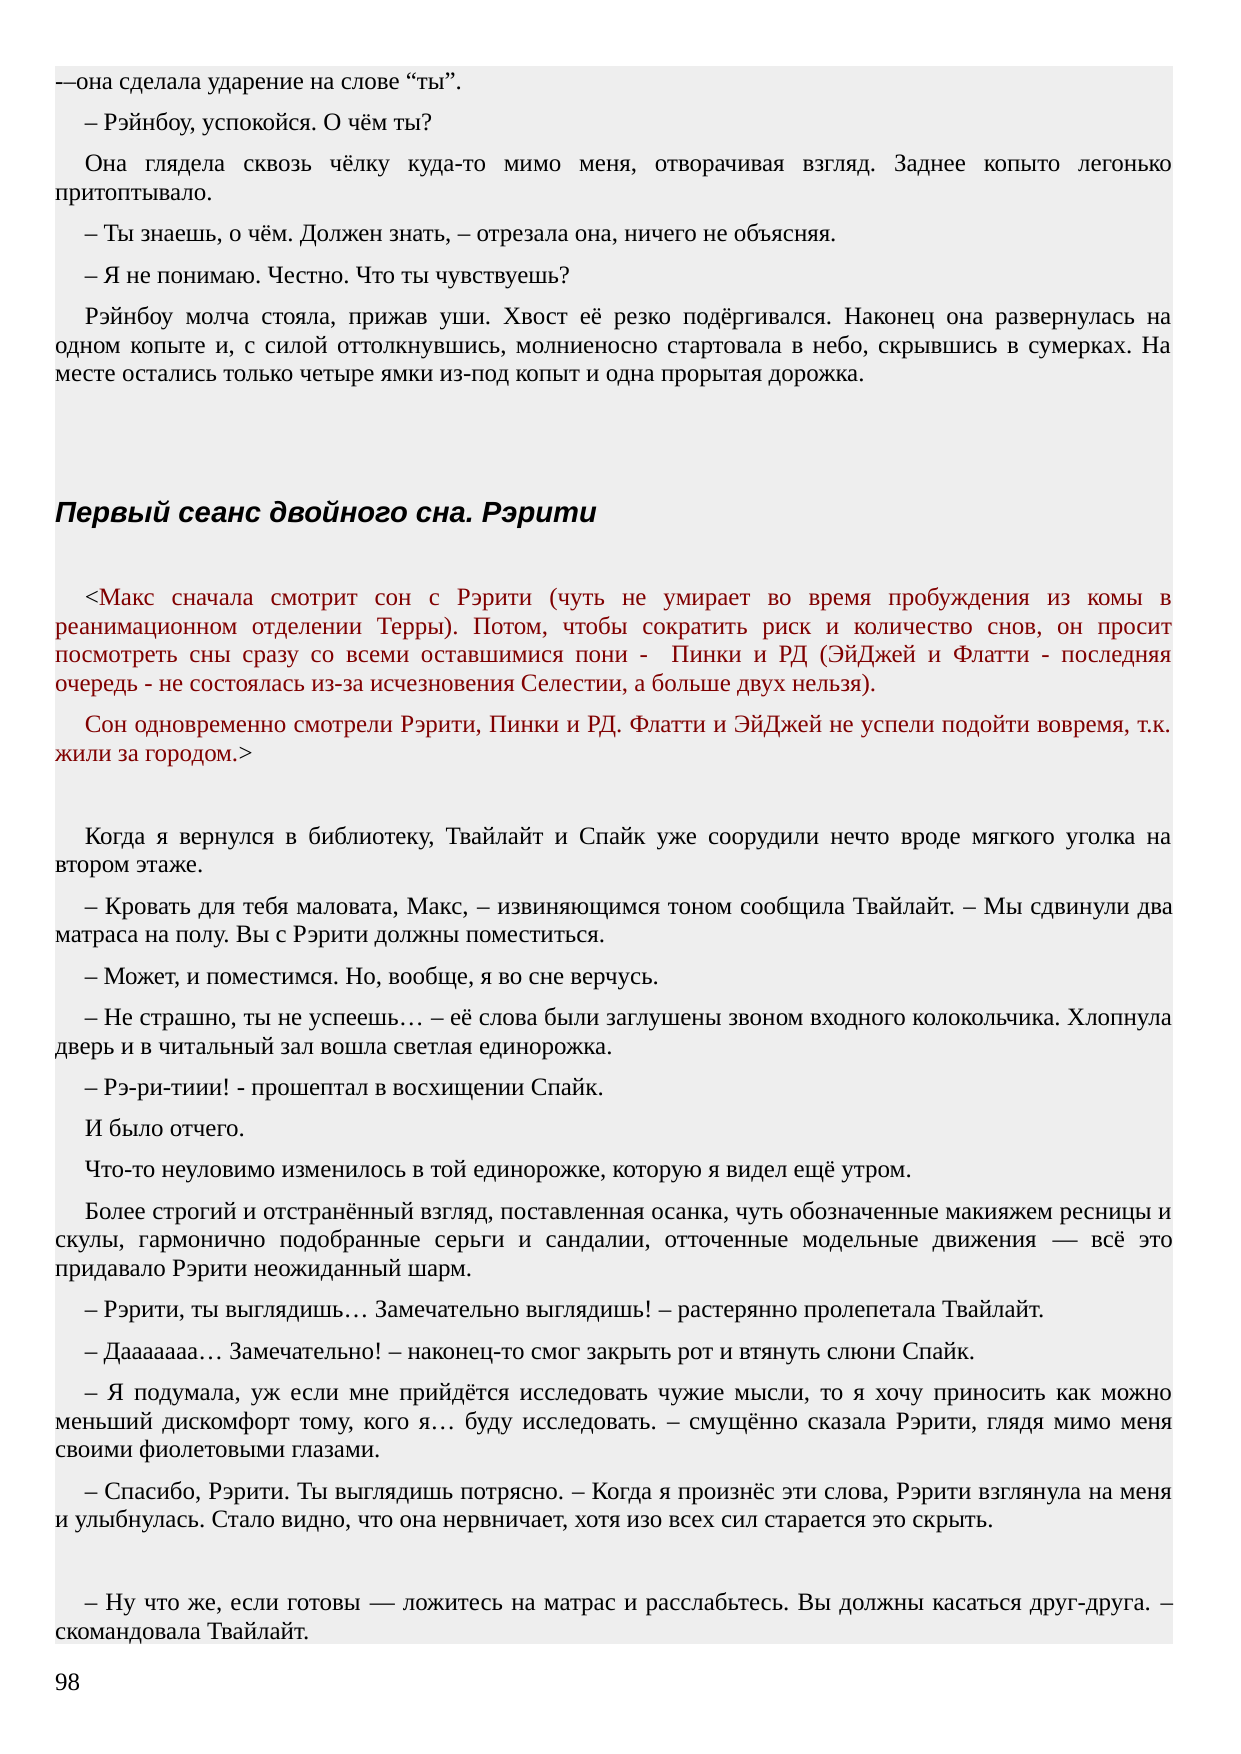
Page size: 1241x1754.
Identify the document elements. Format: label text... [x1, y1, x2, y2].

text – Не страшно, ты не успеешь… – её слова были заглушены звоном входного колокольчика. Хлопнула дверь и в читальный зал вошла светлая единорожка. [55, 1002, 1173, 1059]
text -–она сделала ударение на слове “ты”. [55, 66, 1173, 95]
text Более строгий и отстранённый взгляд, поставленная осанка, чуть обозначенные макияжем ресницы и скулы, гармонично подобранные серьги и сандалии, отточенные модельные движения — всё это придавало Рэрити неожиданный шарм. [55, 1196, 1173, 1282]
text – Спасибо, Рэрити. Ты выглядишь потрясно. – Когда я произнёс эти слова, Рэрити взглянула на меня и улыбнулась. Стало видно, что она нервничает, хотя изо всех сил старается это скрыть. [55, 1476, 1173, 1533]
text Она глядела сквозь чёлку куда-то мимо меня, отворачивая взгляд. Заднее копыто легонько притоптывало. [55, 148, 1173, 206]
text – Я не понимаю. Честно. Что ты чувствуешь? [55, 260, 1173, 288]
text – Рэ-ри-тиии! - прошептал в восхищении Спайк. [55, 1072, 1173, 1101]
text – Я подумала, уж если мне прийдётся исследовать чужие мысли, то я хочу приносить как можно меньший дискомфорт тому, кого я… буду исследовать. – смущённо сказала Рэрити, глядя мимо меня своими фиолетовыми глазами. [55, 1377, 1173, 1463]
text – Ну что же, если готовы — ложитесь на матрас и расслабьтесь. Вы должны касаться друг-друга. – скомандовала Твайлайт. [55, 1587, 1173, 1644]
text – Рэйнбоу, успокойся. О чём ты? [55, 107, 1173, 136]
text Когда я вернулся в библиотеку, Твайлайт и Спайк уже соорудили нечто вроде мягкого уголка на втором этаже. [55, 821, 1173, 878]
text – Ты знаешь, о чём. Должен знать, – отрезала она, ничего не объясняя. [55, 218, 1173, 247]
text Сон одновременно смотрели Рэрити, Пинки и РД. Флатти и ЭйДжей не успели подойти вовремя, т.к. жили за городом.> [55, 709, 1173, 767]
text – Дааааааа… Замечательно! – наконец-то смог закрыть рот и втянуть слюни Спайк. [55, 1336, 1173, 1364]
text – Кровать для тебя маловата, Макс, – извиняющимся тоном сообщила Твайлайт. – Мы сдвинули два матраса на полу. Вы с Рэрити должны поместиться. [55, 891, 1173, 948]
text Что-то неуловимо изменилось в той единорожке, которую я видел ещё утром. [55, 1154, 1173, 1183]
subtitle Первый сеанс двойного сна. Рэрити [55, 495, 1173, 528]
text <Макс сначала смотрит сон с Рэрити (чуть не умирает во время пробуждения из комы в реанимационном отделении Терры). Потом, чтобы сократить риск и количество снов, он просит посмотреть сны сразу со всеми оставшимися пони - Пинки и РД (ЭйДжей и Флатти - последняя очередь - не состоялась из-за исчезновения Селестии, а больше двух нельзя). [55, 582, 1173, 697]
text – Рэрити, ты выглядишь… Замечательно выглядишь! – растерянно пролепетала Твайлайт. [55, 1294, 1173, 1323]
text Рэйнбоу молча стояла, прижав уши. Хвост её резко подёргивался. Наконец она развернулась на одном копыте и, с силой оттолкнувшись, молниеносно стартовала в небо, скрывшись в сумерках. На месте остались только четыре ямки из-под копыт и одна прорытая дорожка. [55, 301, 1173, 387]
text И было отчего. [55, 1113, 1173, 1142]
text – Может, и поместимся. Но, вообще, я во сне верчусь. [55, 961, 1173, 989]
